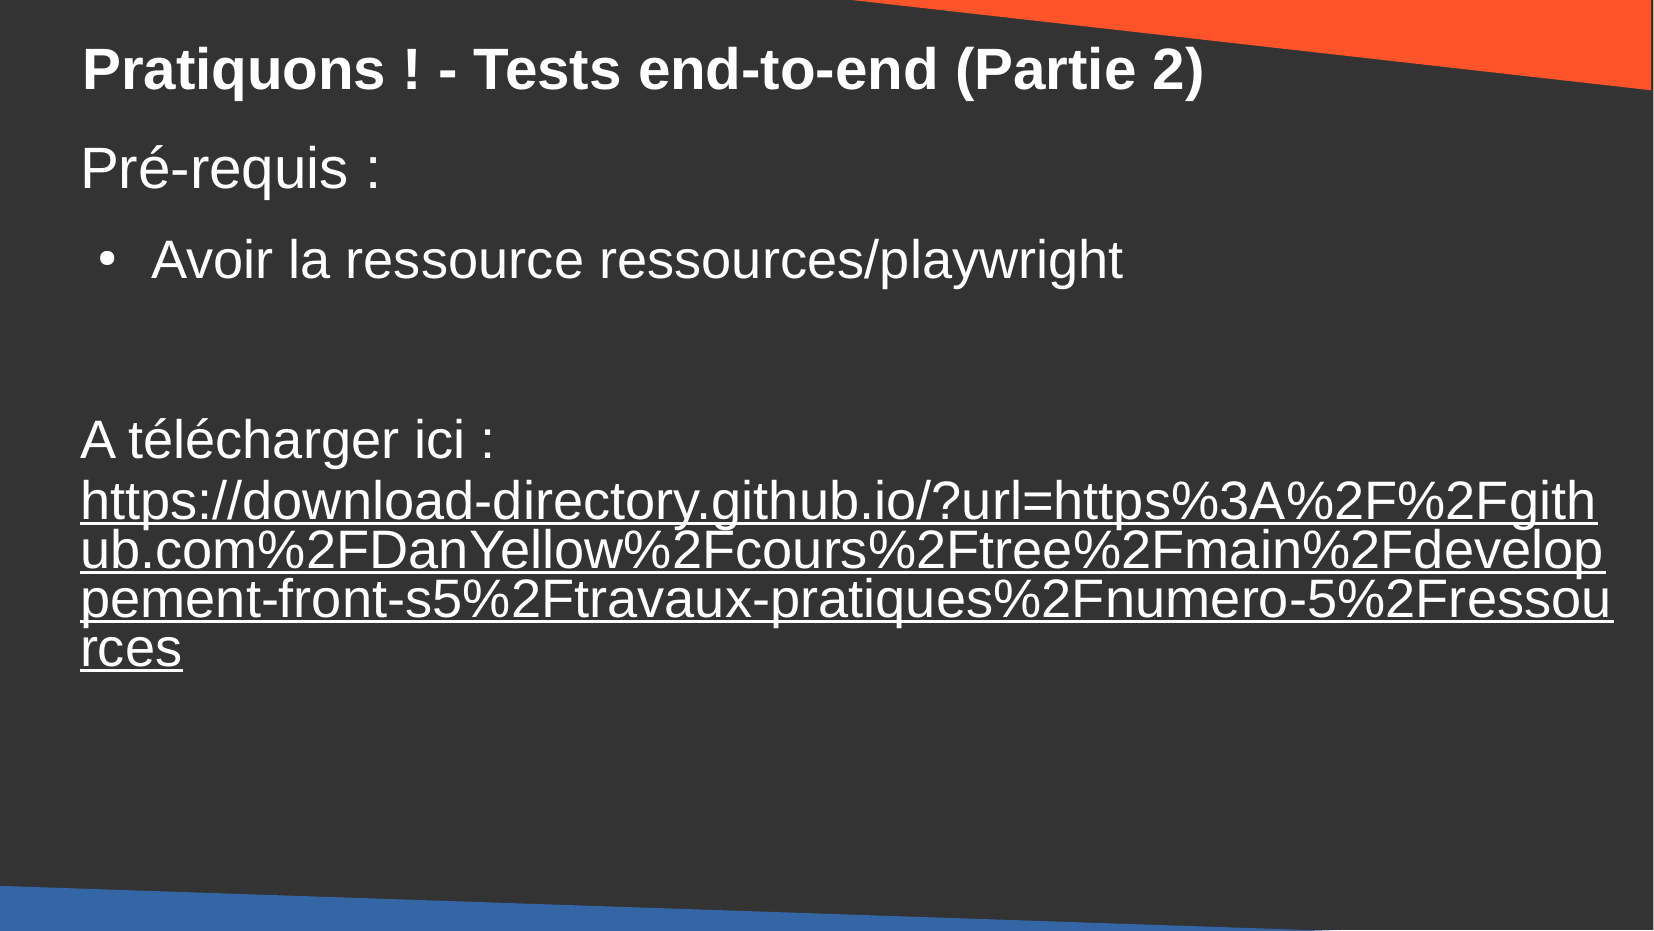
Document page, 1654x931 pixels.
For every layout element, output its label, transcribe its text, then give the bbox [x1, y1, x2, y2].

text_box [851, 0, 1651, 91]
text_box [0, 885, 1337, 931]
list Pré-requis : Avoir la ressource ressources/playwright A télécharger ici : https://download-directory.github.io/?url=https%3A%2F%2Fgithub.com%2FDanYellow%2Fcours%2Ftree%2Fmain%2Fdeveloppement-front-s5%2Ftravaux-pratiques%2Fnumero-5%2Fressources [80, 135, 1620, 721]
title Pratiquons ! - Tests end-to-end (Partie 2) [82, 37, 1571, 114]
